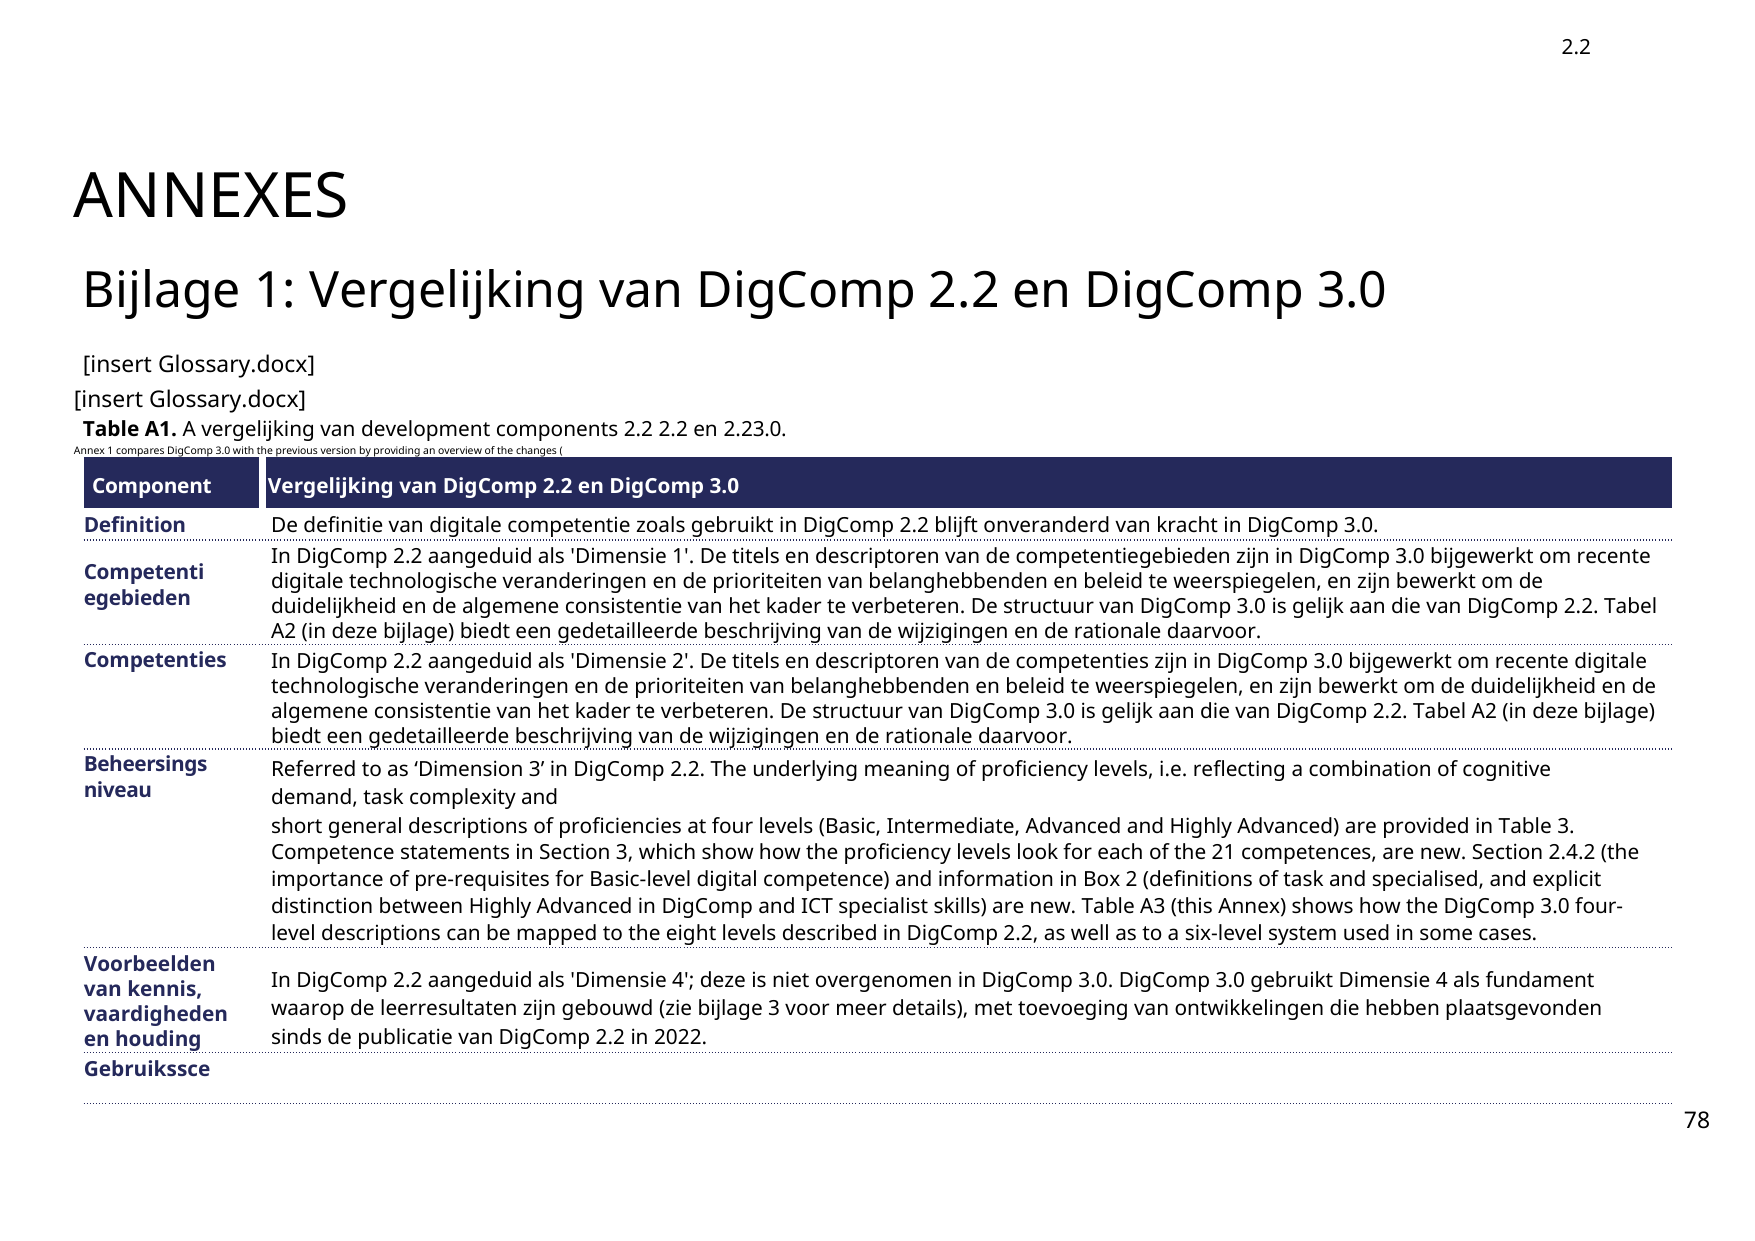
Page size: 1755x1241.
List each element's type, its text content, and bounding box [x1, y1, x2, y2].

table_cell In DigComp 2.2 aangeduid als 'Dimensie 4'; deze is niet overgenomen in DigComp 3.0. DigComp 3.0 gebruikt Dimensie 4 als fundament waarop de leerresultaten zijn gebouwd (zie bijlage 3 voor meer details), met toevoeging van ontwikkelingen die hebben plaatsgevonden sinds de publicatie van DigComp 2.2 in 2022. [263, 947, 1672, 1051]
subtitle ANNEXES [74, 151, 1710, 236]
table_cell Competentiegebieden [84, 539, 262, 644]
text [insert Glossary.docx] [74, 383, 1710, 414]
table_cell De definitie van digitale competentie zoals gebruikt in DigComp 2.2 blijft onveranderd van kracht in DigComp 3.0. [263, 508, 1672, 539]
table_header Vergelijking van DigComp 2.2 en DigComp 3.0 [266, 457, 1672, 508]
table_cell Competenties [84, 644, 262, 748]
table_cell Definition [84, 508, 262, 539]
table_cell Voorbeelden van kennis, vaardigheden en houding [84, 947, 262, 1051]
table_cell In DigComp 2.2 aangeduid als 'Dimensie 1'. De titels en descriptoren van de competentiegebieden zijn in DigComp 3.0 bijgewerkt om recente digitale technologische veranderingen en de prioriteiten van belanghebbenden en beleid te weerspiegelen, en zijn bewerkt om de duidelijkheid en de algemene consistentie van het kader te verbeteren. De structuur van DigComp 3.0 is gelijk aan die van DigComp 2.2. Tabel A2 (in deze bijlage) biedt een gedetailleerde beschrijving van de wijzigingen en de rationale daarvoor. [263, 539, 1672, 644]
text Table A1. A vergelijking van development components 2.2 2.2 en 2.23.0. [83, 414, 1710, 443]
table_cell [263, 1051, 1672, 1103]
subtitle Bijlage 1: Vergelijking van DigComp 2.2 en DigComp 3.0 [83, 253, 1710, 322]
text [insert Glossary.docx] [83, 348, 1626, 379]
table_cell In DigComp 2.2 aangeduid als 'Dimensie 2'. De titels en descriptoren van de competenties zijn in DigComp 3.0 bijgewerkt om recente digitale technologische veranderingen en de prioriteiten van belanghebbenden en beleid te weerspiegelen, en zijn bewerkt om de duidelijkheid en de algemene consistentie van het kader te verbeteren. De structuur van DigComp 3.0 is gelijk aan die van DigComp 2.2. Tabel A2 (in deze bijlage) biedt een gedetailleerde beschrijving van de wijzigingen en de rationale daarvoor. [263, 644, 1672, 748]
table_header Component [84, 457, 259, 508]
table_cell Referred to as ‘Dimension 3’ in DigComp 2.2. The underlying meaning of proficiency levels, i.e. reflecting a combination of cognitive demand, task complexity and short general descriptions of proficiencies at four levels (Basic, Intermediate, Advanced and Highly Advanced) are provided in Table 3. Competence statements in Section 3, which show how the proficiency levels look for each of the 21 competences, are new. Section 2.4.2 (the importance of pre-requisites for Basic-level digital competence) and information in Box 2 (definitions of task and specialised, and explicit distinction between Highly Advanced in DigComp and ICT specialist skills) are new. Table A3 (this Annex) shows how the DigComp 3.0 four-level descriptions can be mapped to the eight levels described in DigComp 2.2, as well as to a six-level system used in some cases. [263, 748, 1672, 947]
table_cell Gebruikssce [84, 1051, 262, 1103]
table_cell Beheersingsniveau [84, 748, 262, 947]
text Annex 1 compares DigComp 3.0 with the previous version by providing an overview of the changes ( [74, 443, 1710, 457]
